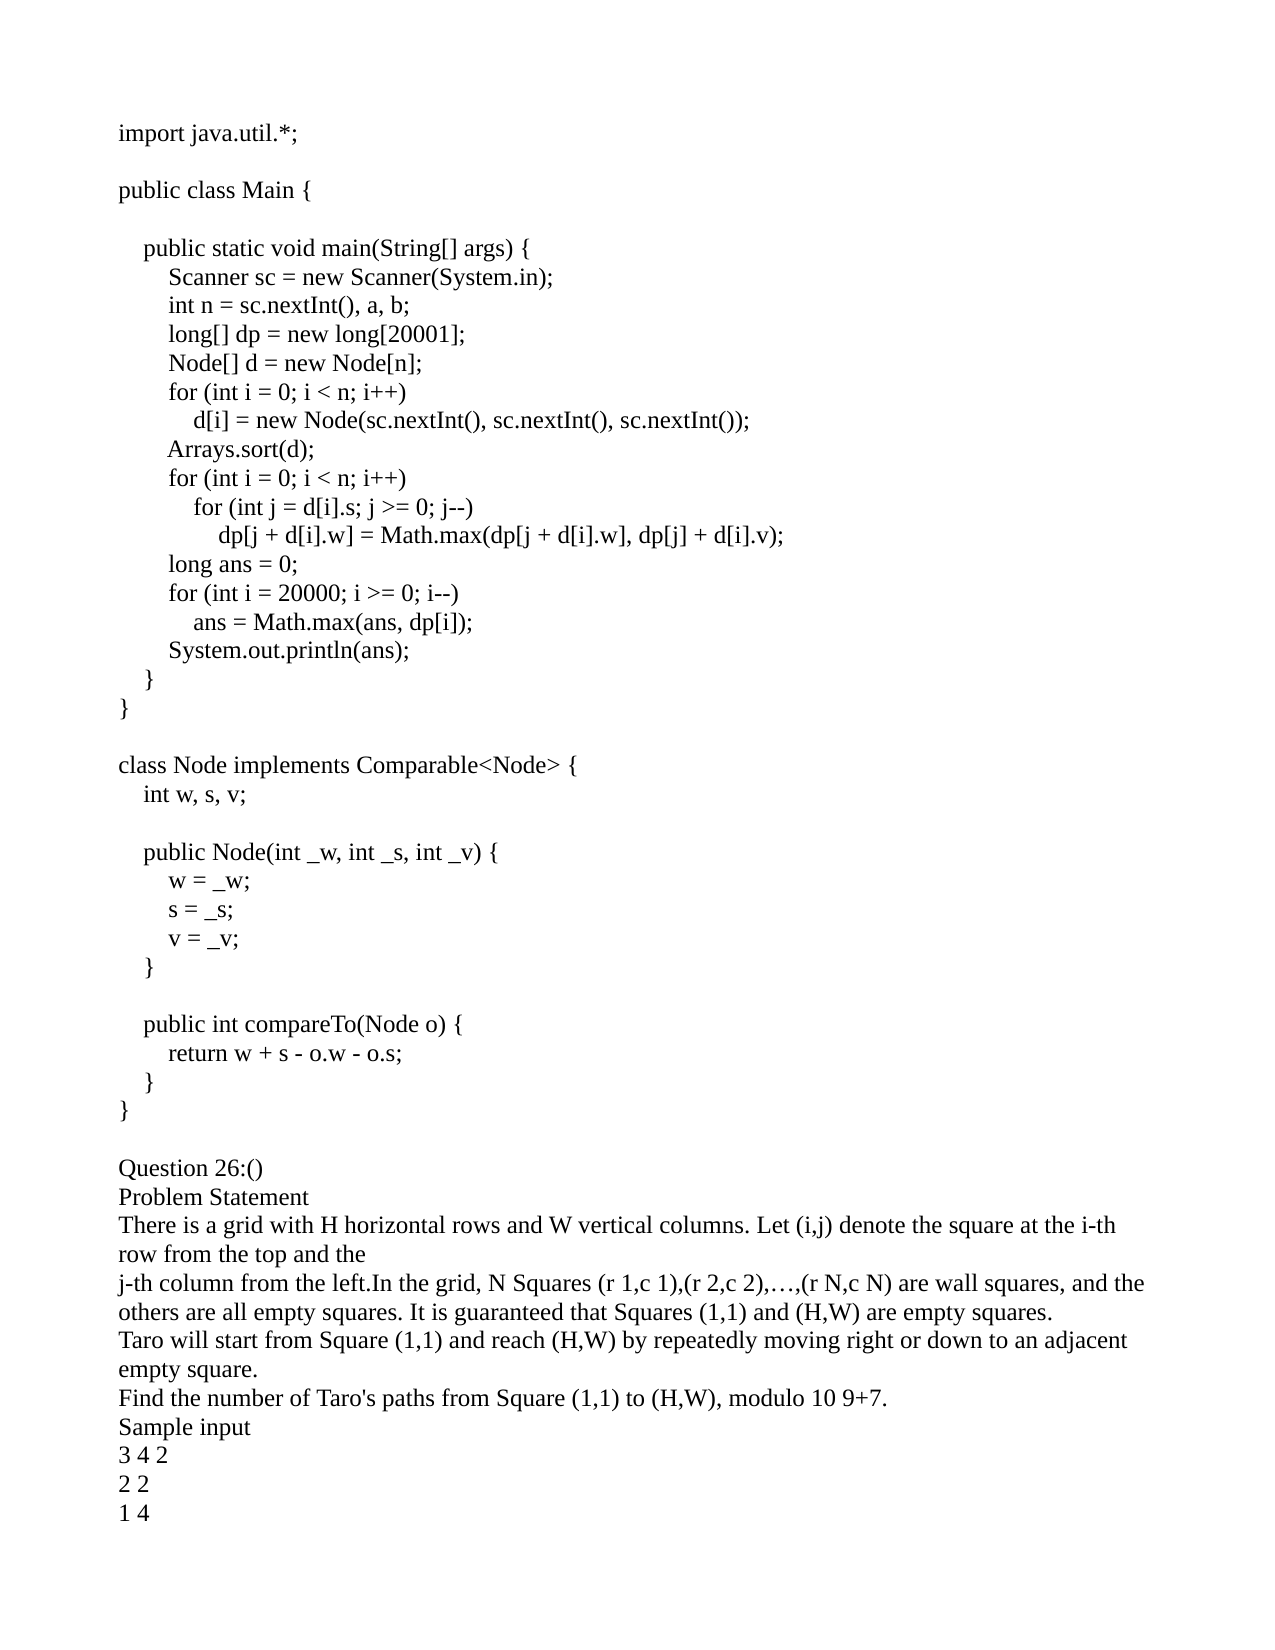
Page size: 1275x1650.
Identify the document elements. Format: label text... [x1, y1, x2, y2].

text return w + s - o.w - o.s; [118, 1038, 1157, 1067]
text Node[] d = new Node[n]; [118, 348, 1157, 377]
text for (int i = 0; i < n; i++) [118, 463, 1157, 492]
text import java.util.*; [118, 118, 1157, 147]
text Scanner sc = new Scanner(System.in); [118, 262, 1157, 291]
text j-th column from the left.In the grid, N Squares (r 1,c 1),(r 2,c 2),…,(r N,c N) are wall squares, and the others are all empty squares. It is guaranteed that Squares (1,1) and (H,W) are empty squares. [118, 1268, 1157, 1326]
text ans = Math.max(ans, dp[i]); [118, 607, 1157, 636]
text public int compareTo(Node o) { [118, 1009, 1157, 1038]
text for (int i = 20000; i >= 0; i--) [118, 578, 1157, 607]
text } [118, 693, 1157, 722]
text Question 26:() [118, 1153, 1157, 1182]
text Sample input [118, 1412, 1157, 1441]
text v = _v; [118, 923, 1157, 952]
text System.out.println(ans); [118, 636, 1157, 664]
text } [118, 1067, 1157, 1096]
text Find the number of Taro's paths from Square (1,1) to (H,W), modulo 10 9+7. [118, 1383, 1157, 1412]
text for (int i = 0; i < n; i++) [118, 377, 1157, 406]
text Taro will start from Square (1,1) and reach (H,W) by repeatedly moving right or down to an adjacent empty square. [118, 1326, 1157, 1383]
text int w, s, v; [118, 779, 1157, 808]
text } [118, 952, 1157, 981]
text for (int j = d[i].s; j >= 0; j--) [118, 492, 1157, 521]
text dp[j + d[i].w] = Math.max(dp[j + d[i].w], dp[j] + d[i].v); [118, 521, 1157, 549]
text There is a grid with H horizontal rows and W vertical columns. Let (i,j) denote the square at the i-th row from the top and the [118, 1211, 1157, 1268]
text } [118, 664, 1157, 693]
text class Node implements Comparable<Node> { [118, 751, 1157, 779]
text 1 4 [118, 1498, 1157, 1527]
text long ans = 0; [118, 549, 1157, 578]
text public Node(int _w, int _s, int _v) { [118, 837, 1157, 866]
text long[] dp = new long[20001]; [118, 319, 1157, 348]
text int n = sc.nextInt(), a, b; [118, 291, 1157, 319]
text 3 4 2 [118, 1441, 1157, 1469]
text 2 2 [118, 1469, 1157, 1498]
text Arrays.sort(d); [118, 434, 1157, 463]
text public static void main(String[] args) { [118, 233, 1157, 262]
text s = _s; [118, 894, 1157, 923]
text Problem Statement [118, 1182, 1157, 1211]
text public class Main { [118, 176, 1157, 204]
text } [118, 1096, 1157, 1124]
text w = _w; [118, 866, 1157, 894]
text d[i] = new Node(sc.nextInt(), sc.nextInt(), sc.nextInt()); [118, 406, 1157, 434]
